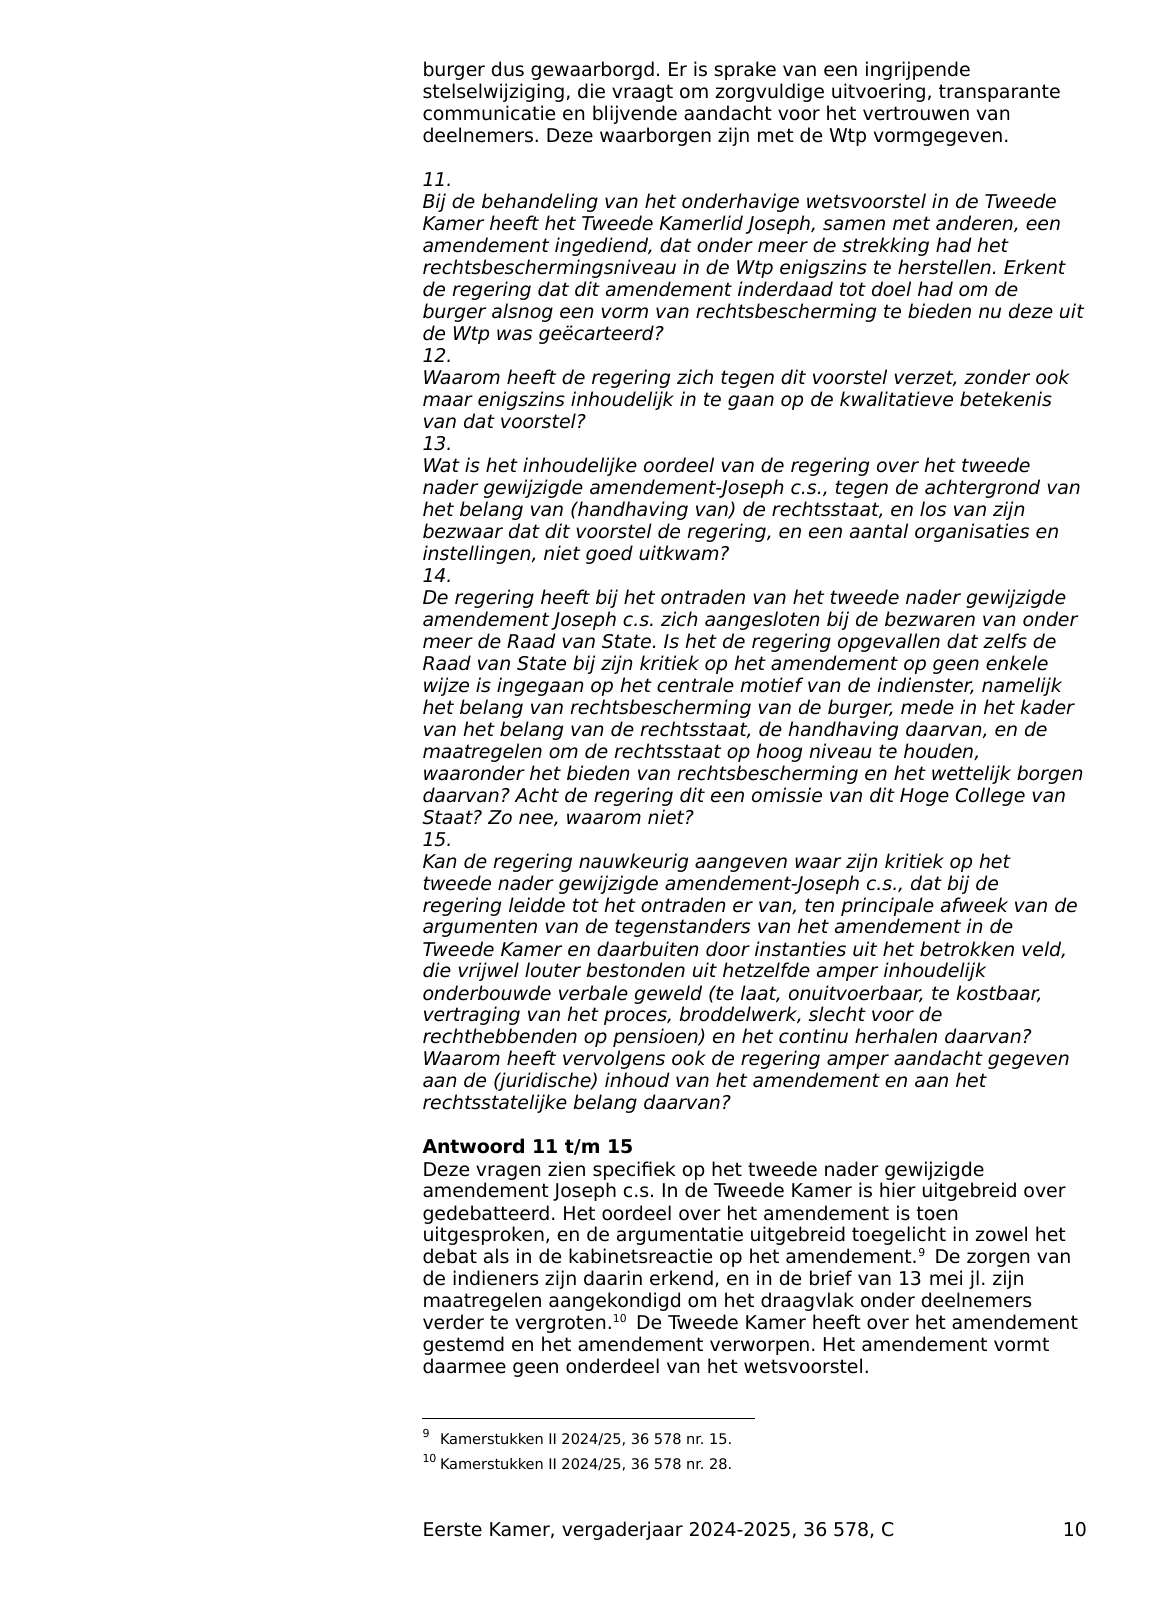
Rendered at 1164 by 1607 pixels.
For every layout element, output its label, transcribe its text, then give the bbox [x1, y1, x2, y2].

text Wat is het inhoudelijke oordeel van de regering over het tweede nader gewijzigde amendement-Joseph c.s., tegen de achtergrond van het belang van (handhaving van) de rechtsstaat, en los van zijn bezwaar dat dit voorstel de regering, en een aantal organisaties en instellingen, niet goed uitkwam? [422, 455, 1087, 565]
text Bij de behandeling van het onderhavige wetsvoorstel in de Tweede Kamer heeft het Tweede Kamerlid Joseph, samen met anderen, een amendement ingediend, dat onder meer de strekking had het rechtsbeschermingsniveau in de Wtp enigszins te herstellen. Erkent de regering dat dit amendement inderdaad tot doel had om de burger alsnog een vorm van rechtsbescherming te bieden nu deze uit de Wtp was geëcarteerd? [422, 191, 1087, 345]
text 14. [422, 565, 1087, 587]
text 15. [422, 828, 1087, 851]
text Deze vragen zien specifiek op het tweede nader gewijzigde amendement Joseph c.s. In de Tweede Kamer is hier uitgebreid over gedebatteerd. Het oordeel over het amendement is toen uitgesproken, en de argumentatie uitgebreid toegelicht in zowel het debat als in de kabinetsreactie op het amendement. De zorgen van de indieners zijn daarin erkend, en in de brief van 13 mei jl. zijn maatregelen aangekondigd om het draagvlak onder deelnemers verder te vergroten. De Tweede Kamer heeft over het amendement gestemd en het amendement verworpen. Het amendement vormt daarmee geen onderdeel van het wetsvoorstel. [422, 1158, 1087, 1378]
text Antwoord 11 t/m 15 [422, 1136, 1087, 1158]
text 13. [422, 433, 1087, 455]
text burger dus gewaarborgd. Er is sprake van een ingrijpende stelselwijziging, die vraagt om zorgvuldige uitvoering, transparante communicatie en blijvende aandacht voor het vertrouwen van deelnemers. Deze waarborgen zijn met de Wtp vormgegeven. [422, 59, 1087, 147]
text Waarom heeft de regering zich tegen dit voorstel verzet, zonder ook maar enigszins inhoudelijk in te gaan op de kwalitatieve betekenis van dat voorstel? [422, 367, 1087, 433]
text Kamerstukken II 2024/25, 36 578 nr. 28. [422, 1452, 1087, 1474]
text 11. [422, 169, 1087, 191]
text Kan de regering nauwkeurig aangeven waar zijn kritiek op het tweede nader gewijzigde amendement-Joseph c.s., dat bij de regering leidde tot het ontraden er van, ten principale afweek van de argumenten van de tegenstanders van het amendement in de Tweede Kamer en daarbuiten door instanties uit het betrokken veld, die vrijwel louter bestonden uit hetzelfde amper inhoudelijk onderbouwde verbale geweld (te laat, onuitvoerbaar, te kostbaar, vertraging van het proces, broddelwerk, slecht voor de rechthebbenden op pensioen) en het continu herhalen daarvan? Waarom heeft vervolgens ook de regering amper aandacht gegeven aan de (juridische) inhoud van het amendement en aan het rechtsstatelijke belang daarvan? [422, 851, 1087, 1114]
text Kamerstukken II 2024/25, 36 578 nr. 15. [422, 1427, 1087, 1449]
text De regering heeft bij het ontraden van het tweede nader gewijzigde amendement Joseph c.s. zich aangesloten bij de bezwaren van onder meer de Raad van State. Is het de regering opgevallen dat zelfs de Raad van State bij zijn kritiek op het amendement op geen enkele wijze is ingegaan op het centrale motief van de indienster, namelijk het belang van rechtsbescherming van de burger, mede in het kader van het belang van de rechtsstaat, de handhaving daarvan, en de maatregelen om de rechtsstaat op hoog niveau te houden, waaronder het bieden van rechtsbescherming en het wettelijk borgen daarvan? Acht de regering dit een omissie van dit Hoge College van Staat? Zo nee, waarom niet? [422, 587, 1087, 828]
text 12. [422, 345, 1087, 367]
